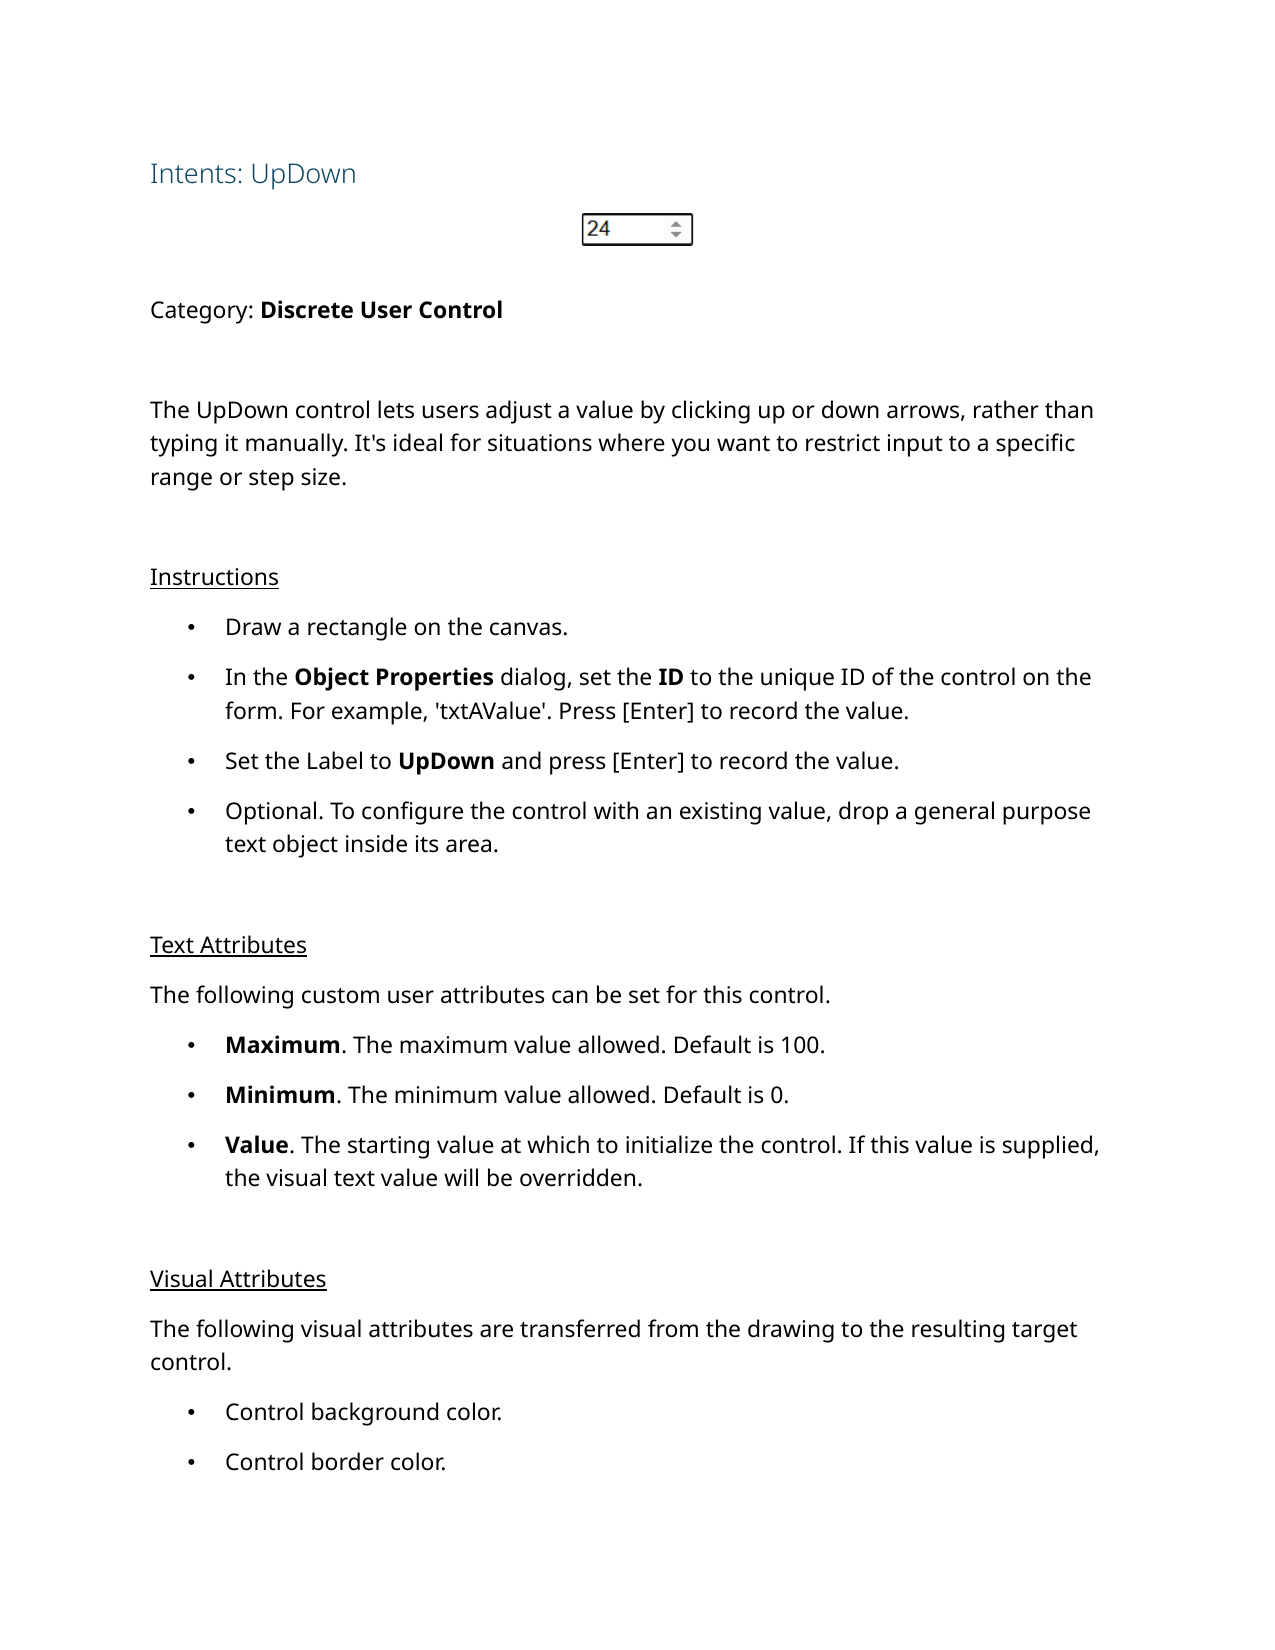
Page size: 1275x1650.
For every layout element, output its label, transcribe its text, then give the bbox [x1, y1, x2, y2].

text The UpDown control lets users adjust a value by clicking up or down arrows, rather than typing it manually. It's ideal for situations where you want to restrict input to a specific range or step size. [150, 394, 1125, 492]
list Draw a rectangle on the canvas. [187, 611, 1125, 642]
text The following visual attributes are transferred from the drawing to the resulting target control. [150, 1313, 1125, 1377]
text Category: Discrete User Control [150, 294, 1125, 325]
list Maximum. The maximum value allowed. Default is 100. [187, 1029, 1125, 1060]
subtitle Intents: UpDown [150, 154, 1125, 191]
list Minimum. The minimum value allowed. Default is 0. [187, 1079, 1125, 1110]
picture [581, 213, 694, 246]
text The following custom user attributes can be set for this control. [150, 979, 1125, 1010]
list Value. The starting value at which to initialize the control. If this value is supplied, the visual text value will be overridden. [187, 1129, 1125, 1194]
text Instructions [150, 561, 1125, 592]
list Set the Label to UpDown and press [Enter] to record the value. [187, 745, 1125, 776]
list Control border color. [187, 1446, 1125, 1478]
list In the Object Properties dialog, set the ID to the unique ID of the control on the form. For example, 'txtAValue'. Press [Enter] to record the value. [187, 661, 1125, 726]
list Control background color. [187, 1396, 1125, 1427]
text Text Attributes [150, 928, 1125, 960]
list Optional. To configure the control with an existing value, drop a general purpose text object inside its area. [187, 795, 1125, 859]
text Visual Attributes [150, 1263, 1125, 1294]
